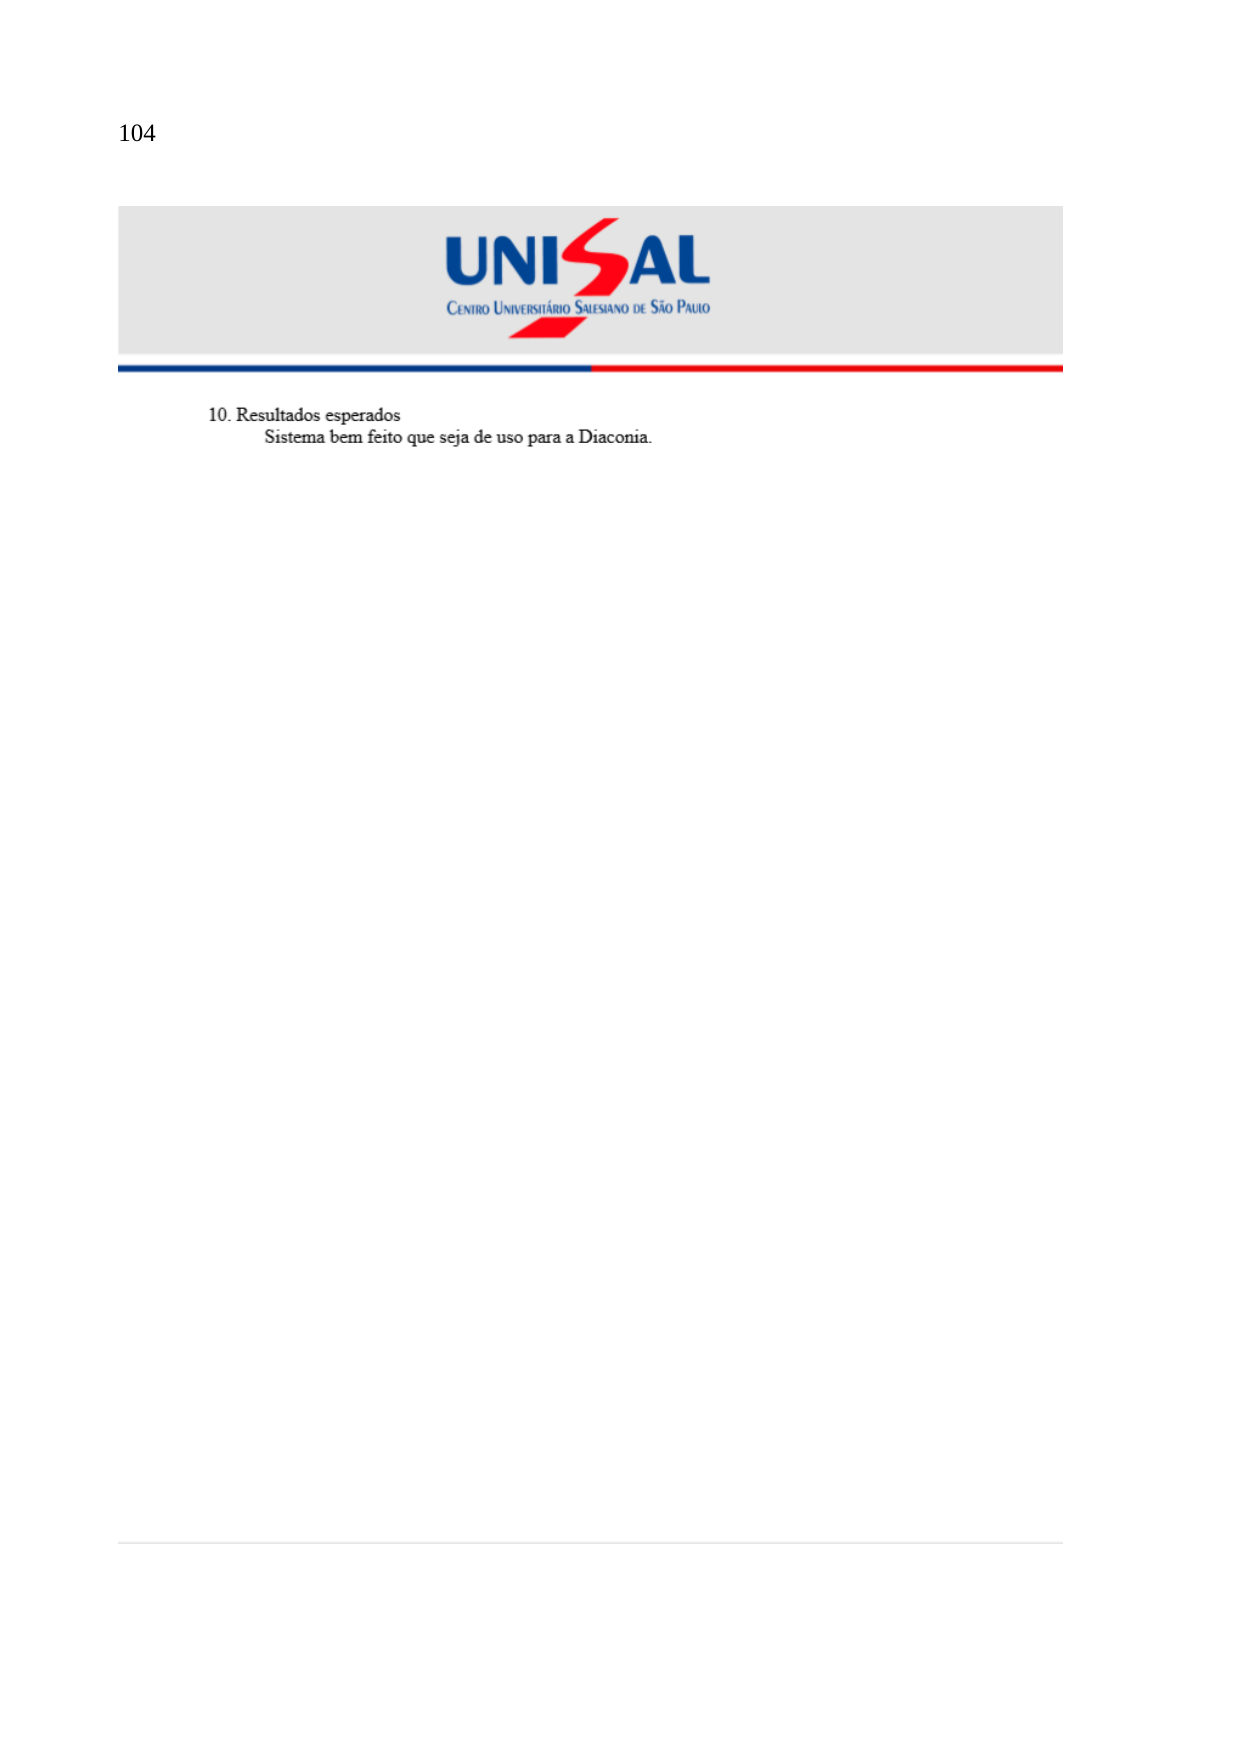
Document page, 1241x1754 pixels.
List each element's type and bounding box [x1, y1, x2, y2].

picture [118, 206, 1063, 1544]
